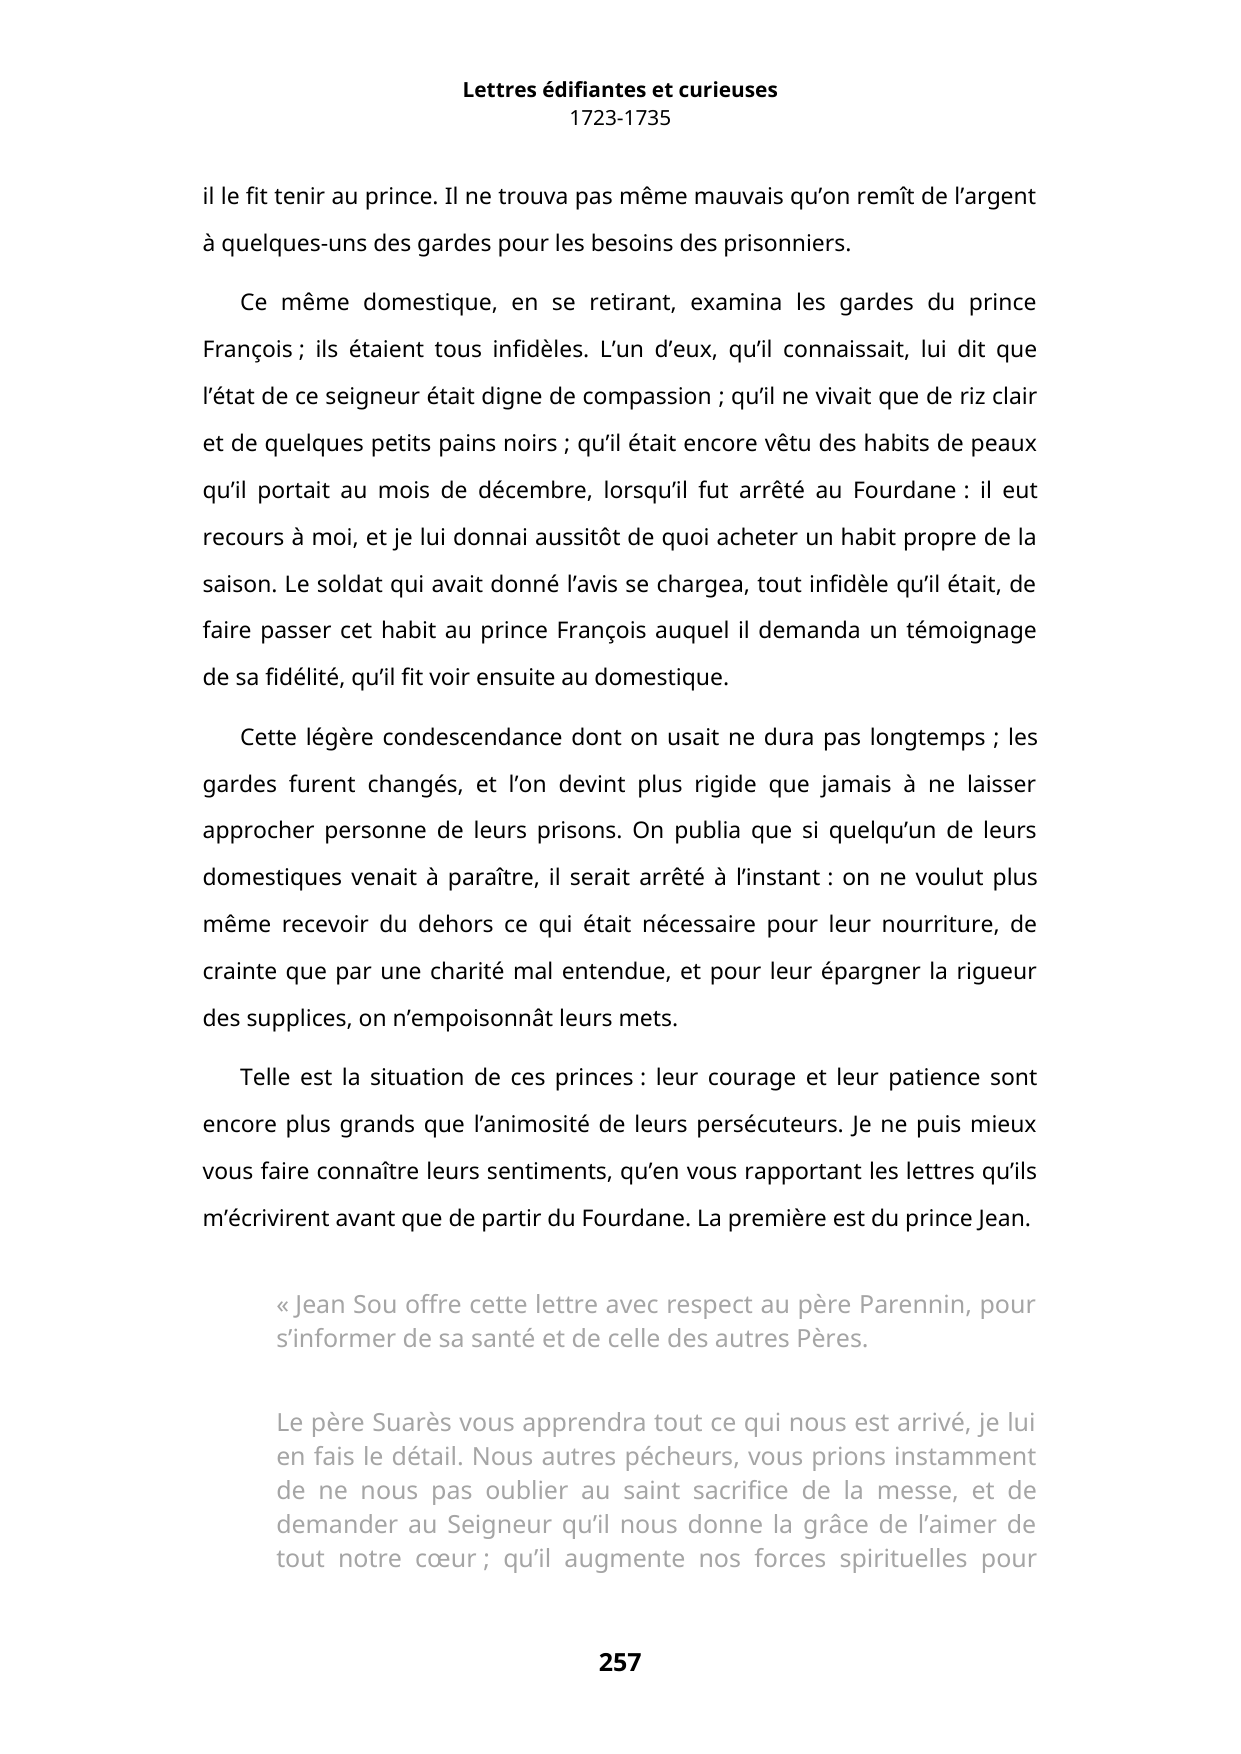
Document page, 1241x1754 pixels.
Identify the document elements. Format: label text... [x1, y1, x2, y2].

text Cette légère condescendance dont on usait ne dura pas longtemps ; les gardes furent changés, et l’on devint plus rigide que jamais à ne laisser approcher personne de leurs prisons. On publia que si quelqu’un de leurs domestiques venait à paraître, il serait arrêté à l’instant : on ne voulut plus même recevoir du dehors ce qui était nécessaire pour leur nourriture, de crainte que par une charité mal entendue, et pour leur épargner la rigueur des supplices, on n’empoisonnât leurs mets. [202, 721, 1038, 1033]
text « Jean Sou offre cette lettre avec respect au père Parennin, pour s’informer de sa santé et de celle des autres Pères. [276, 1286, 1038, 1354]
text Le père Suarès vous apprendra tout ce qui nous est arrivé, je lui en fais le détail. Nous autres pécheurs, vous prions instamment de ne nous pas oublier au saint sacrifice de la messe, et de demander au Seigneur qu’il nous donne la grâce de l’aimer de tout notre cœur ; qu’il augmente nos forces spirituelles pour [276, 1404, 1038, 1575]
text Telle est la situation de ces princes : leur courage et leur patience sont encore plus grands que l’animosité de leurs persécuteurs. Je ne puis mieux vous faire connaître leurs sentiments, qu’en vous rapportant les lettres qu’ils m’écrivirent avant que de partir du Fourdane. La première est du prince Jean. [202, 1061, 1038, 1233]
text il le fit tenir au prince. Il ne trouva pas même mauvais qu’on remît de l’argent à quelques-uns des gardes pour les besoins des prisonniers. [202, 180, 1038, 258]
text Ce même domestique, en se retirant, examina les gardes du prince François ; ils étaient tous infidèles. L’un d’eux, qu’il connaissait, lui dit que l’état de ce seigneur était digne de compassion ; qu’il ne vivait que de riz clair et de quelques petits pains noirs ; qu’il était encore vêtu des habits de peaux qu’il portait au mois de décembre, lorsqu’il fut arrêté au Fourdane : il eut recours à moi, et je lui donnai aussitôt de quoi acheter un habit propre de la saison. Le soldat qui avait donné l’avis se chargea, tout infidèle qu’il était, de faire passer cet habit au prince François auquel il demanda un témoignage de sa fidélité, qu’il fit voir ensuite au domestique. [202, 286, 1038, 692]
